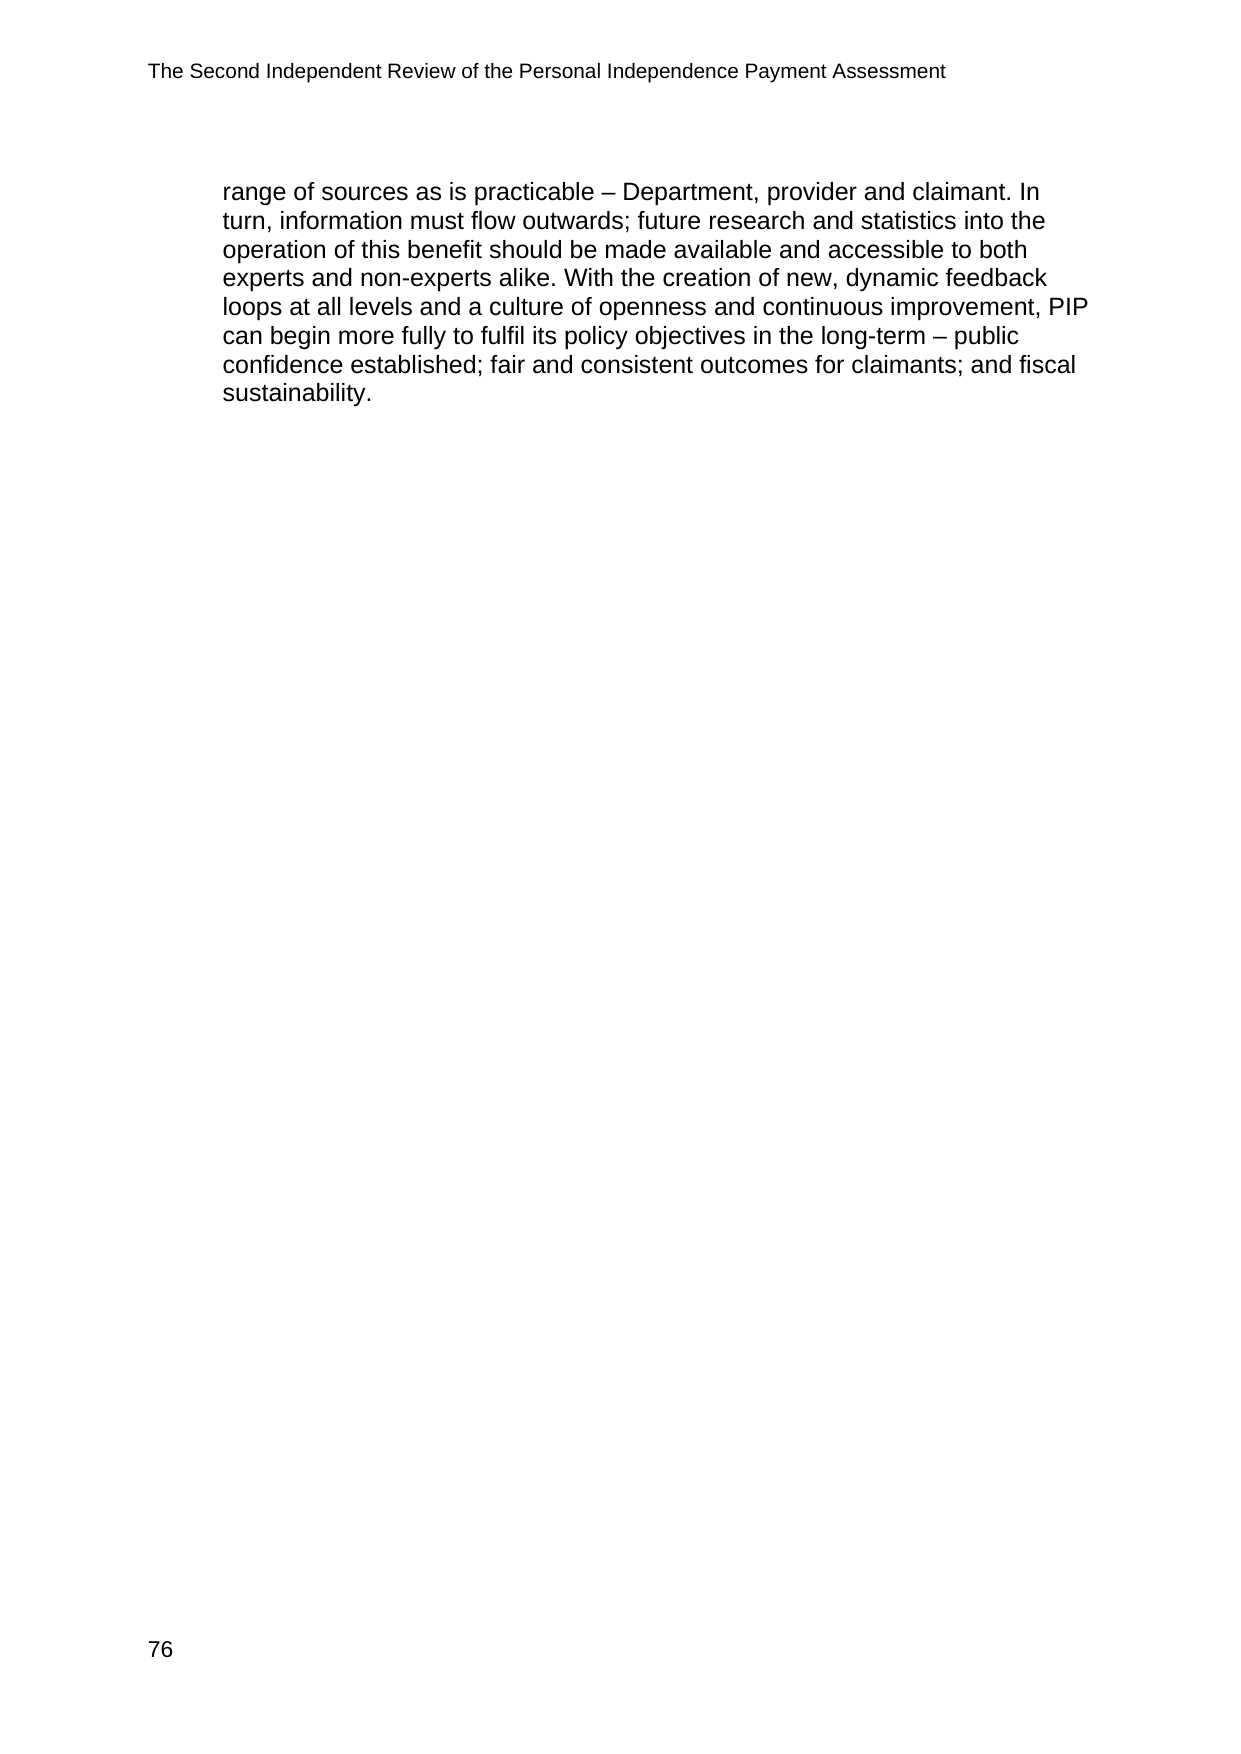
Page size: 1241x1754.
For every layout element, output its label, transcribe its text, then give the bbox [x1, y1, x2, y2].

list range of sources as is practicable – Department, provider and claimant. In turn, information must flow outwards; future research and statistics into the operation of this benefit should be made available and accessible to both experts and non-experts alike. With the creation of new, dynamic feedback loops at all levels and a culture of openness and continuous improvement, PIP can begin more fully to fulfil its policy objectives in the long-term – public confidence established; fair and consistent outcomes for claimants; and fiscal sustainability. [148, 177, 1092, 407]
